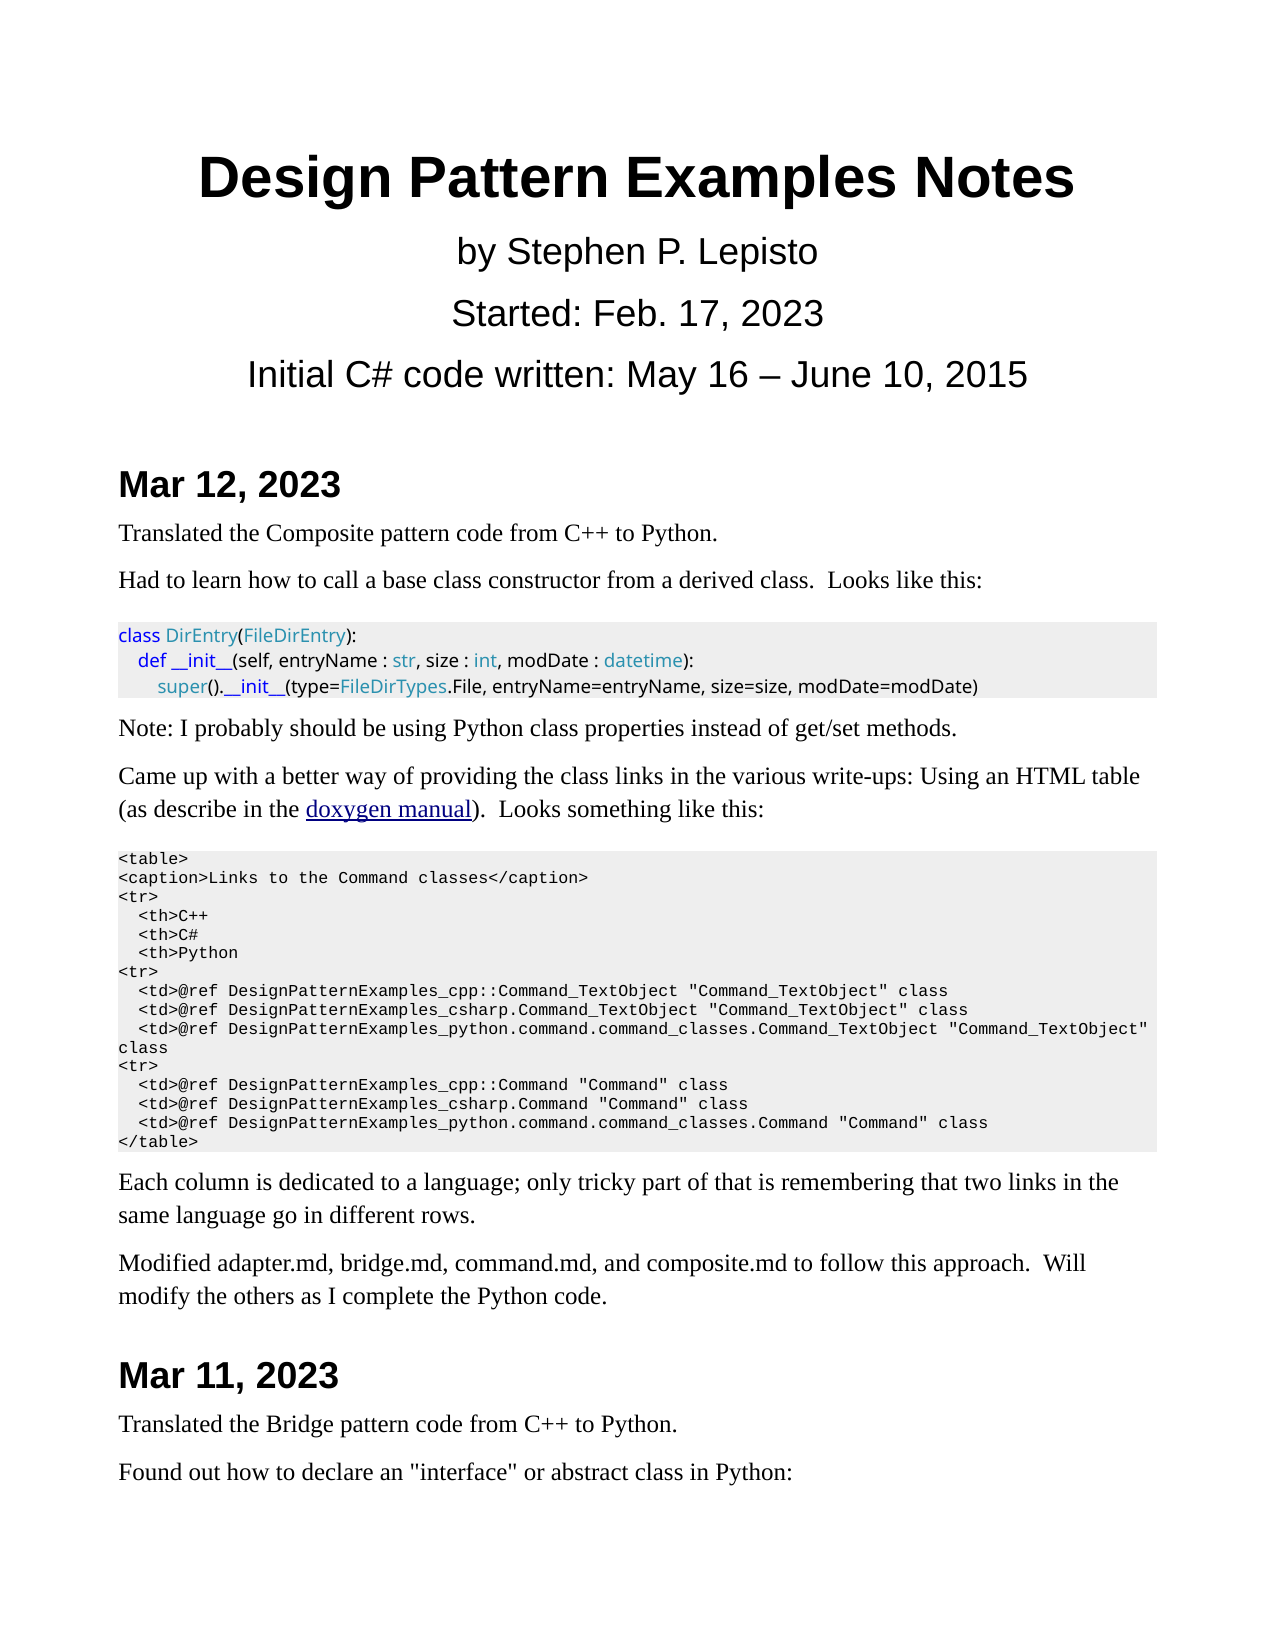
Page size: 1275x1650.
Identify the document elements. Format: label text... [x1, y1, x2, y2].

subtitle Initial C# code written: May 16 – June 10, 2015 [118, 353, 1157, 396]
text Note: I probably should be using Python class properties instead of get/set methods. [118, 713, 1157, 742]
title Design Pattern Examples Notes [118, 143, 1157, 210]
text <td>@ref DesignPatternExamples_csharp.Command "Command" class [118, 1096, 1157, 1114]
subtitle Started: Feb. 17, 2023 [118, 291, 1157, 334]
text <th>C++ [118, 907, 1157, 926]
text <td>@ref DesignPatternExamples_python.command.command_classes.Command_TextObject "Command_TextObject" class [118, 1020, 1157, 1058]
text <td>@ref DesignPatternExamples_cpp::Command "Command" class [118, 1077, 1157, 1096]
text <td>@ref DesignPatternExamples_cpp::Command_TextObject "Command_TextObject" class [118, 983, 1157, 1001]
subtitle Mar 11, 2023 [118, 1353, 1157, 1397]
text <tr> [118, 964, 1157, 983]
text <td>@ref DesignPatternExamples_csharp.Command_TextObject "Command_TextObject" class [118, 1001, 1157, 1020]
text Translated the Bridge pattern code from C++ to Python. [118, 1409, 1157, 1438]
text Came up with a better way of providing the class links in the various write-ups: Using an HTML table (as describe in the doxygen manual). Looks something like this: [118, 761, 1157, 823]
text <th>C# [118, 926, 1157, 945]
text Translated the Composite pattern code from C++ to Python. [118, 518, 1157, 546]
text class DirEntry(FileDirEntry): [118, 622, 1157, 647]
text Found out how to declare an "interface" or abstract class in Python: [118, 1457, 1157, 1486]
subtitle Mar 12, 2023 [118, 462, 1157, 505]
text </table> [118, 1133, 1157, 1152]
text super().__init__(type=FileDirTypes.File, entryName=entryName, size=size, modDate=modDate) [118, 673, 1157, 698]
text Modified adapter.md, bridge.md, command.md, and composite.md to follow this approach. Will modify the others as I complete the Python code. [118, 1248, 1157, 1310]
text <table> [118, 851, 1157, 869]
subtitle by Stephen P. Lepisto [118, 229, 1157, 272]
text <th>Python [118, 945, 1157, 964]
text <caption>Links to the Command classes</caption> [118, 869, 1157, 888]
text Each column is dedicated to a language; only tricky part of that is remembering that two links in the same language go in different rows. [118, 1167, 1157, 1229]
text def __init__(self, entryName : str, size : int, modDate : datetime): [118, 647, 1157, 673]
text <tr> [118, 888, 1157, 907]
text <td>@ref DesignPatternExamples_python.command.command_classes.Command "Command" class [118, 1114, 1157, 1133]
text Had to learn how to call a base class constructor from a derived class. Looks like this: [118, 565, 1157, 594]
text <tr> [118, 1058, 1157, 1077]
